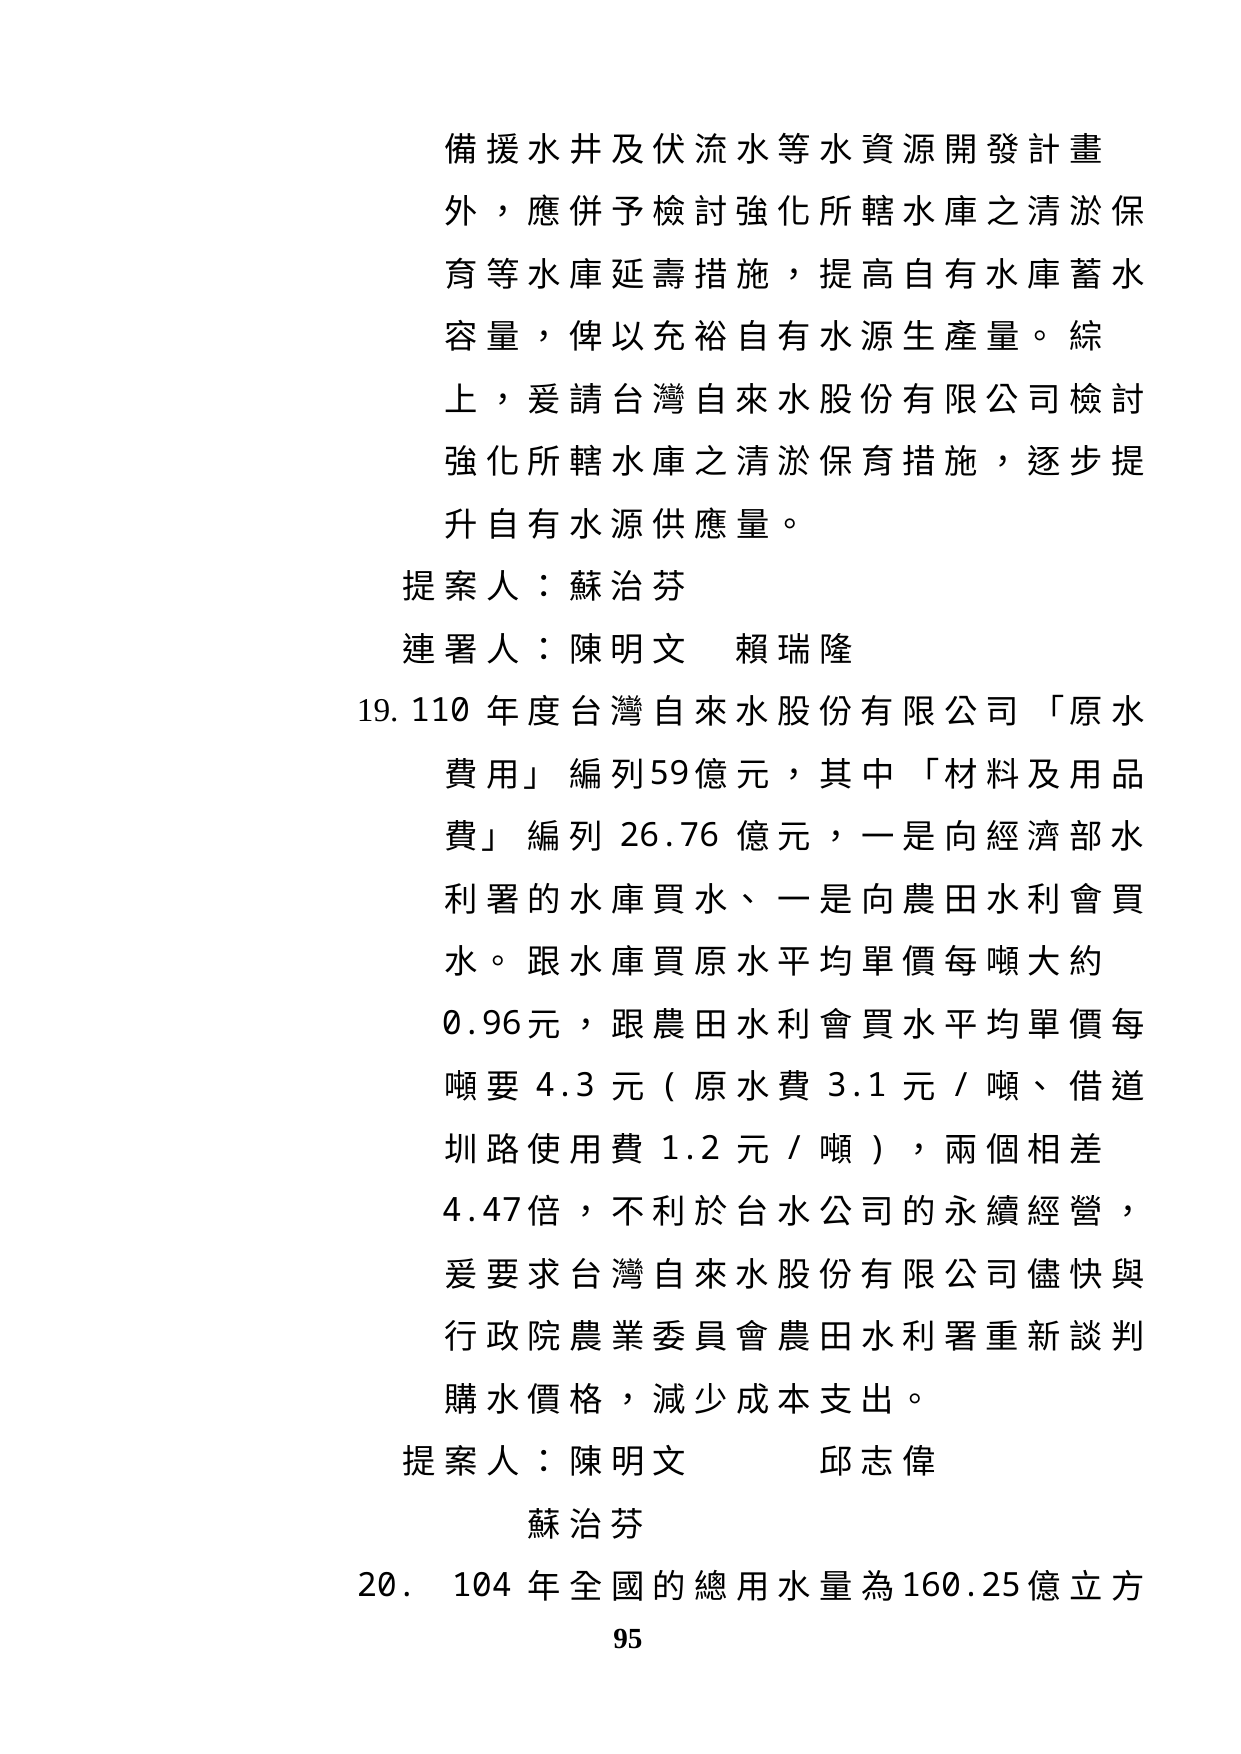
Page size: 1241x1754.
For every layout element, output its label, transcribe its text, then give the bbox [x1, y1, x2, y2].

list 104年全國的總用水量為160.25億立方 [328, 1542, 1148, 1605]
list 110年度台灣自來水股份有限公司「原水費用」編列59億元，其中「材料及用品費」編列26.76億元，一是向經濟部水利署的水庫買水、一是向農田水利會買水。跟水庫買原水平均單價每噸大約0.96元，跟農田水利會買水平均單價每噸要4.3元(原水費3.1元/噸、借道圳路使用費1.2元/噸)，兩個相差4.47倍，不利於台水公司的永續經營，爰要求台灣自來水股份有限公司儘快與行政院農業委員會農田水利署重新談判購水價格，減少成本支出。 [328, 667, 1148, 1417]
list 備援水井及伏流水等水資源開發計畫外，應併予檢討強化所轄水庫之清淤保育等水庫延壽措施，提高自有水庫蓄水容量，俾以充裕自有水源生產量。綜上，爰請台灣自來水股份有限公司檢討強化所轄水庫之清淤保育措施，逐步提升自有水源供應量。 [328, 105, 1148, 542]
text 提案人：蘇治芬 [384, 542, 1044, 605]
text 連署人：陳明文 賴瑞隆 [384, 605, 1044, 667]
text 提案人：陳明文 邱志偉 蘇治芬 [384, 1417, 1044, 1542]
